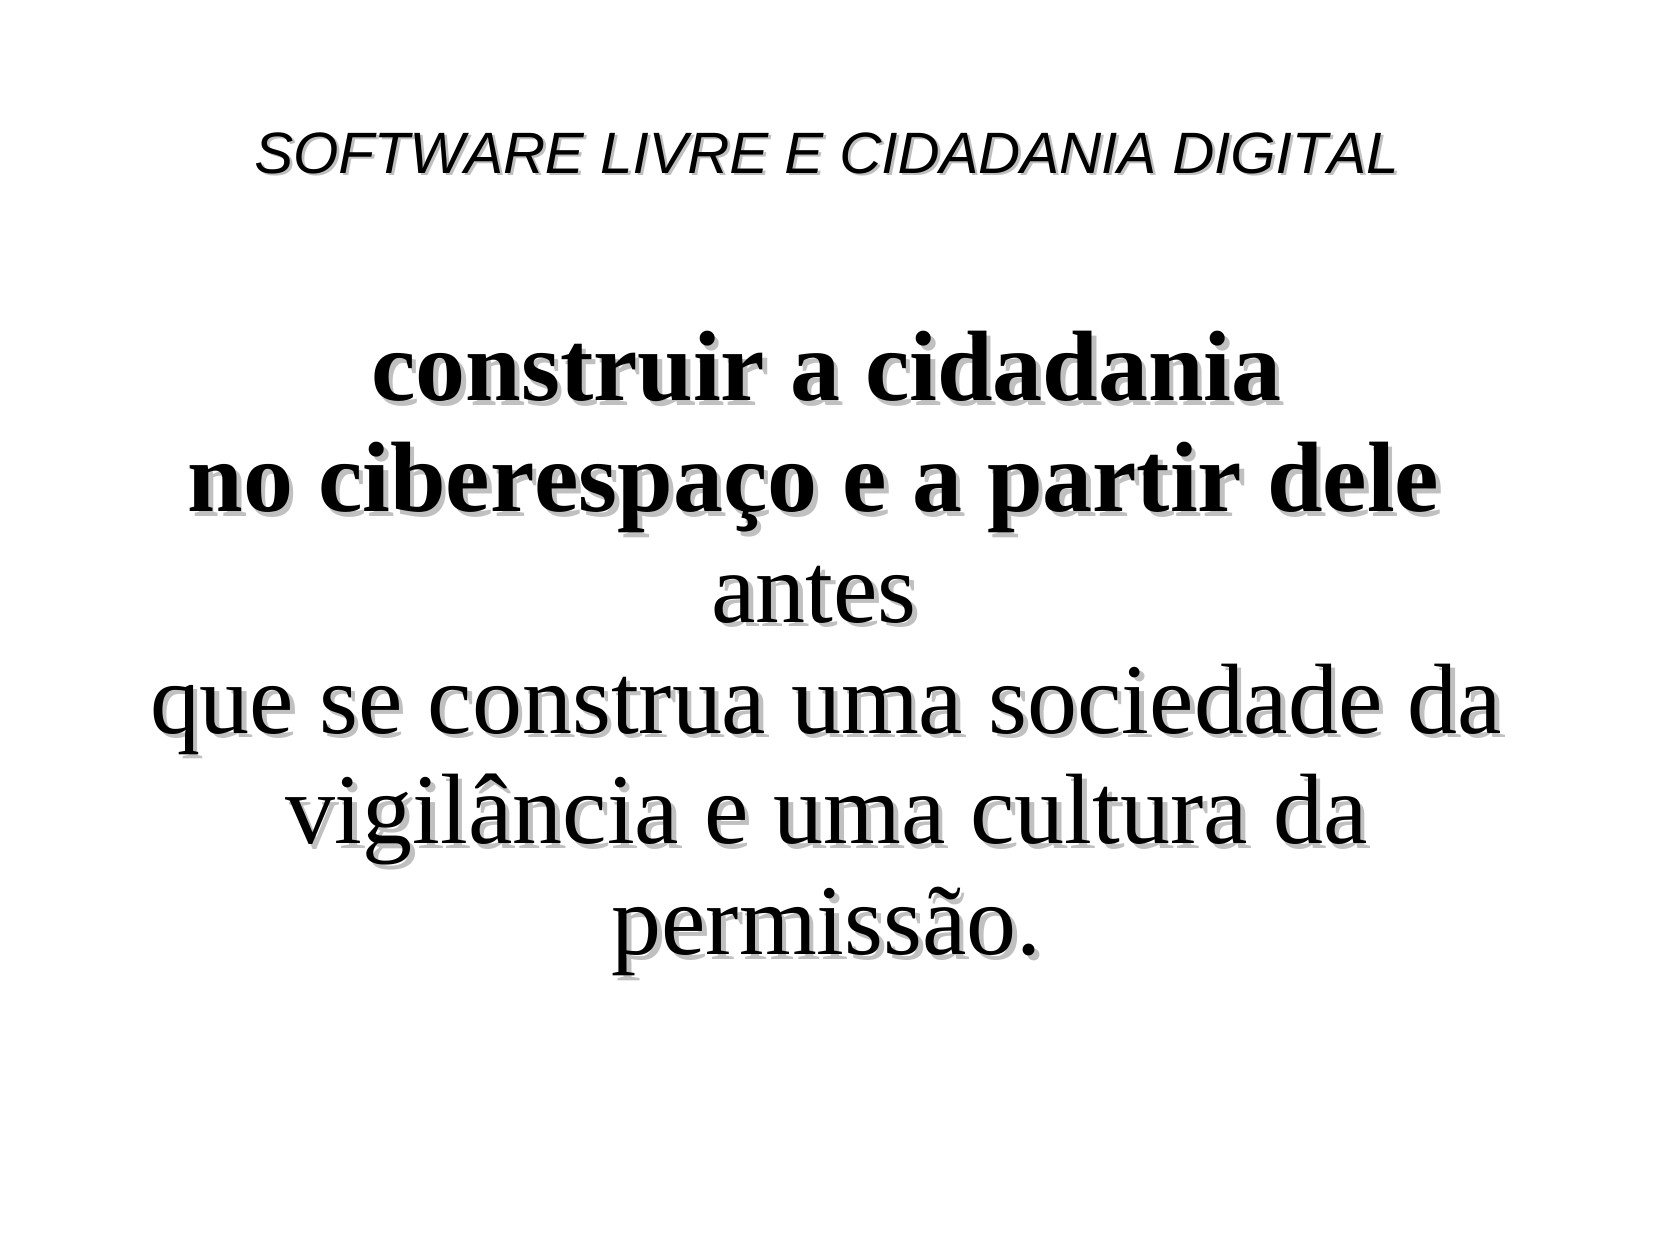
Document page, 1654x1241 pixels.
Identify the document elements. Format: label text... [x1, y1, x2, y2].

subtitle construir a cidadania no ciberespaço e a partir dele antes que se construa uma sociedade da vigilância e uma cultura da permissão. [82, 267, 1571, 1132]
title SOFTWARE LIVRE E CIDADANIA DIGITAL [82, 49, 1571, 257]
